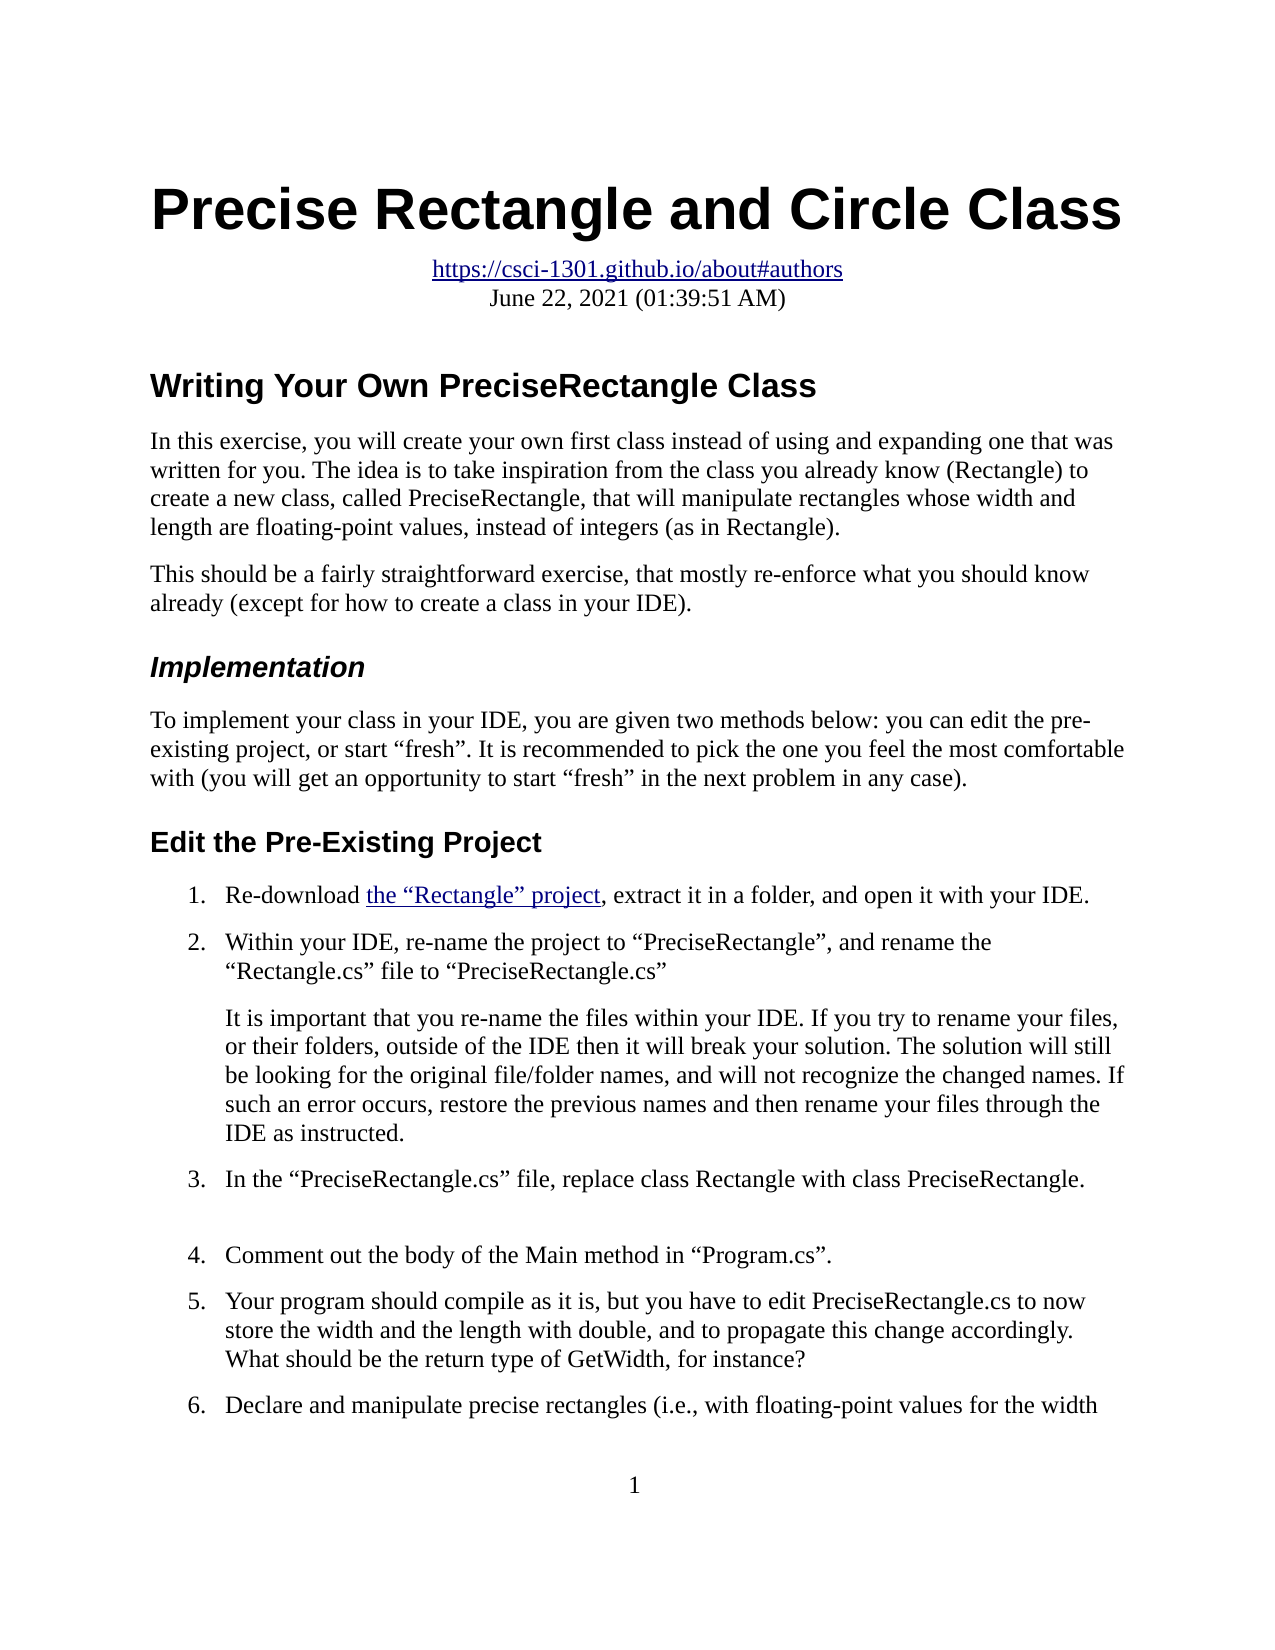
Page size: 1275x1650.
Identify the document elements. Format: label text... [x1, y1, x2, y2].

text In this exercise, you will create your own first class instead of using and expanding one that was written for you. The idea is to take inspiration from the class you already know (Rectangle) to create a new class, called PreciseRectangle, that will manipulate rectangles whose width and length are floating-point values, instead of integers (as in Rectangle). [150, 426, 1125, 541]
list Comment out the body of the Main method in “Program.cs”. [187, 1240, 1125, 1268]
list Your program should compile as it is, but you have to edit PreciseRectangle.cs to now store the width and the length with double, and to propagate this change accordingly. What should be the return type of GetWidth, for instance? [187, 1286, 1125, 1373]
text https://csci-1301.github.io/about#authors [150, 254, 1125, 283]
list In the “PreciseRectangle.cs” file, replace class Rectangle with class PreciseRectangle. [187, 1164, 1125, 1222]
list It is important that you re-name the files within your IDE. If you try to rename your files, or their folders, outside of the IDE then it will break your solution. The solution will still be looking for the original file/folder names, and will not recognize the changed names. If such an error occurs, restore the previous names and then rename your files through the IDE as instructed. [187, 1003, 1125, 1146]
list Re-download the “Rectangle” project, extract it in a folder, and open it with your IDE. [187, 881, 1125, 909]
list Declare and manipulate precise rectangles (i.e., with floating-point values for the width [187, 1391, 1125, 1419]
subtitle Writing Your Own PreciseRectangle Class [150, 366, 1125, 404]
text This should be a fairly straightforward exercise, that mostly re-enforce what you should know already (except for how to create a class in your IDE). [150, 559, 1125, 616]
list Within your IDE, re-name the project to “PreciseRectangle”, and rename the “Rectangle.cs” file to “PreciseRectangle.cs” [187, 927, 1125, 985]
text June 22, 2021 (01:39:51 AM) [150, 283, 1125, 312]
subtitle Edit the Pre-Existing Project [150, 826, 1125, 859]
subtitle Implementation [150, 650, 1125, 684]
title Precise Rectangle and Circle Class [150, 175, 1125, 242]
text To implement your class in your IDE, you are given two methods below: you can edit the pre-existing project, or start “fresh”. It is recommended to pick the one you feel the most comfortable with (you will get an opportunity to start “fresh” in the next problem in any case). [150, 705, 1125, 792]
